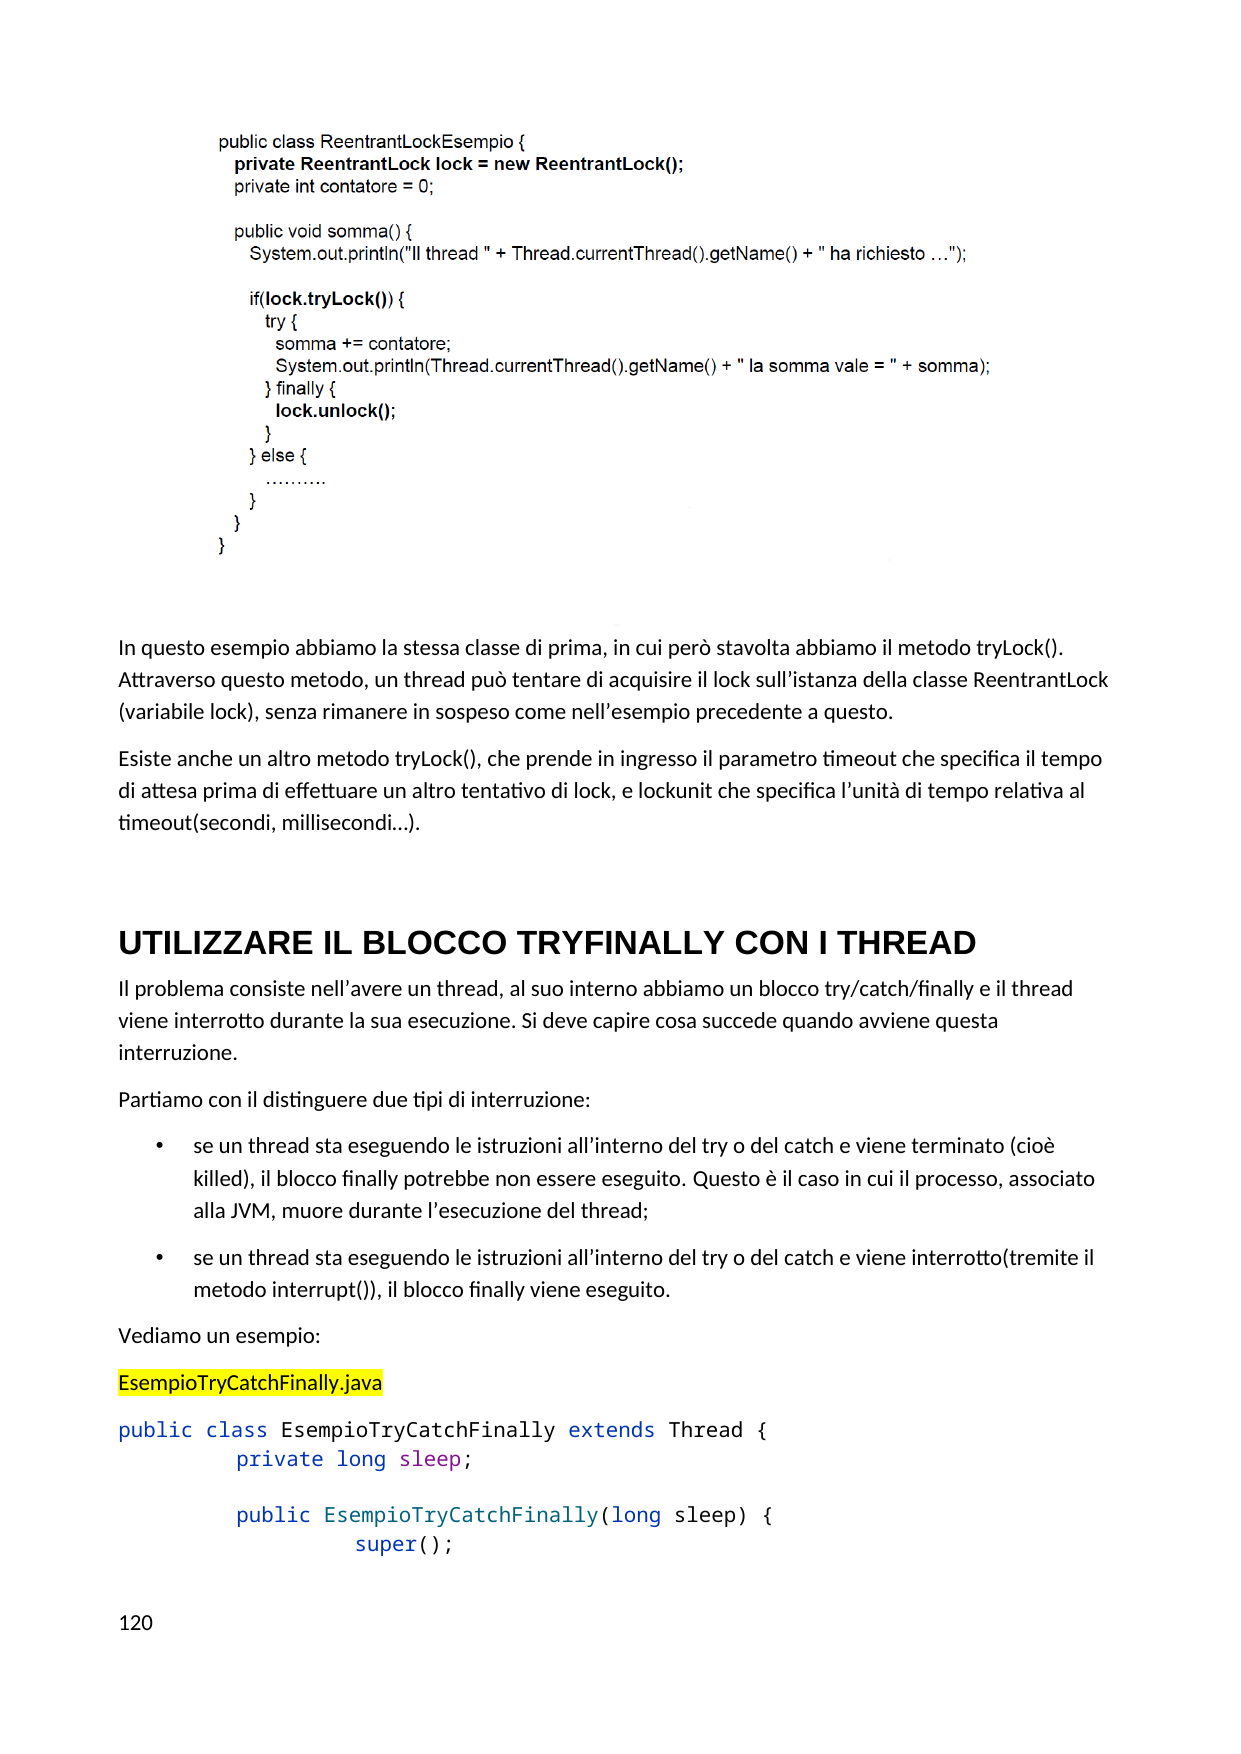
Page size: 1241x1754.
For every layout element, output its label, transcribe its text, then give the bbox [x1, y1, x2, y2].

text Il problema consiste nell’avere un thread, al suo interno abbiamo un blocco try/catch/finally e il thread viene interrotto durante la sua esecuzione. Si deve capire cosa succede quando avviene questa interruzione. [118, 974, 1122, 1066]
list se un thread sta eseguendo le istruzioni all’interno del try o del catch e viene terminato (cioè killed), il blocco finally potrebbe non essere eseguito. Questo è il caso in cui il processo, associato alla JVM, muore durante l’esecuzione del thread; [156, 1132, 1122, 1224]
picture [211, 127, 1029, 629]
text EsempioTryCatchFinally.java [118, 1368, 1122, 1396]
text Vediamo un esempio: [118, 1322, 1122, 1350]
text Esiste anche un altro metodo tryLock(), che prende in ingresso il parametro timeout che specifica il tempo di attesa prima di effettuare un altro tentativo di lock, e lockunit che specifica l’unità di tempo relativa al timeout(secondi, millisecondi…). [118, 744, 1122, 836]
text In questo esempio abbiamo la stessa classe di prima, in cui però stavolta abbiamo il metodo tryLock(). Attraverso questo metodo, un thread può tentare di acquisire il lock sull’istanza della classe ReentrantLock (variabile lock), senza rimanere in sospeso come nell’esempio precedente a questo. [118, 633, 1122, 725]
text public class EsempioTryCatchFinally extends Thread { private long sleep; public EsempioTryCatchFinally(long sleep) { super(); [118, 1415, 1122, 1557]
list se un thread sta eseguendo le istruzioni all’interno del try o del catch e viene interrotto(tremite il metodo interrupt()), il blocco finally viene eseguito. [156, 1243, 1122, 1303]
subtitle UTILIZZARE IL BLOCCO TRYFINALLY CON I THREAD [118, 922, 1122, 961]
text Partiamo con il distinguere due tipi di interruzione: [118, 1085, 1122, 1113]
